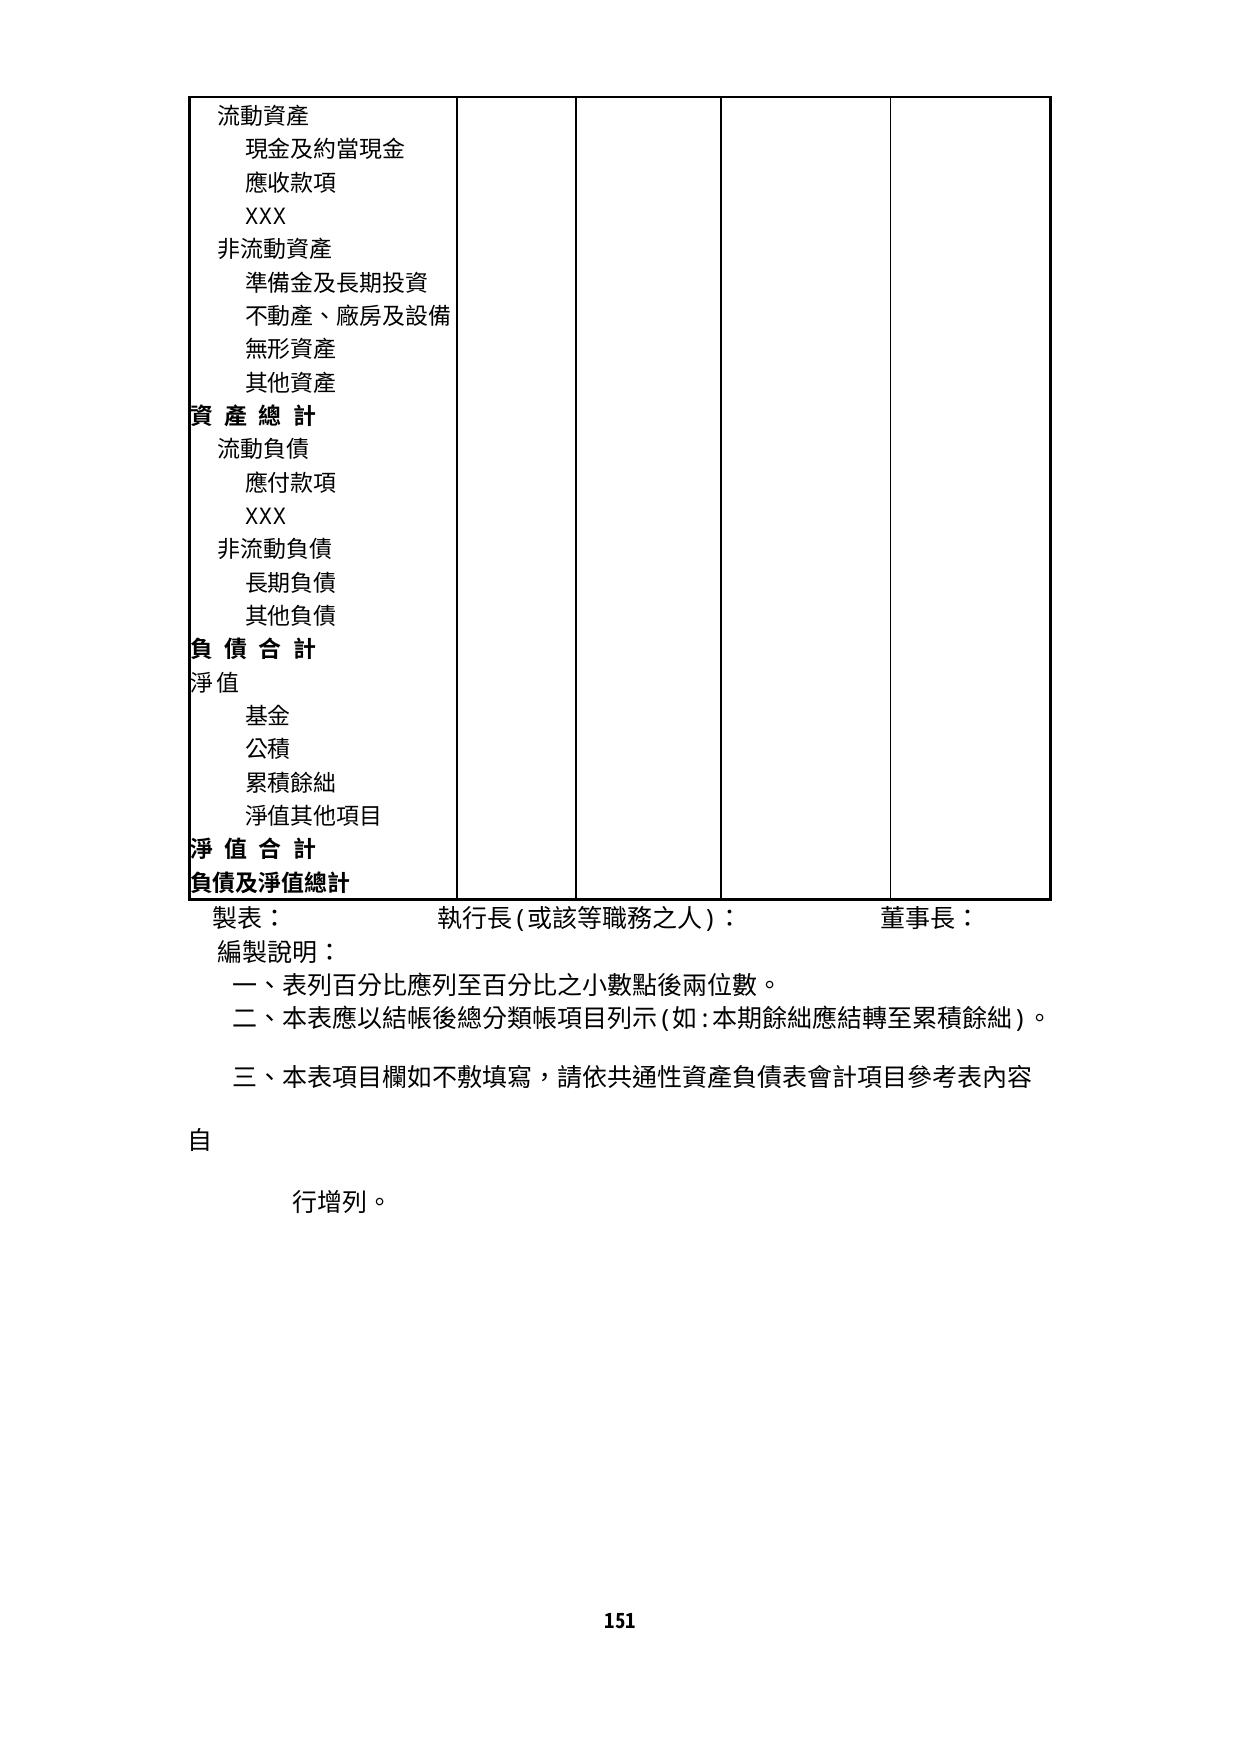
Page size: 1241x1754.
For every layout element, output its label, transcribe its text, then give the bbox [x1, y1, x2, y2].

text 行增列。 [187, 1159, 1053, 1222]
table_cell [458, 98, 575, 898]
table_cell [891, 98, 1049, 898]
text 三、本表項目欄如不敷填寫，請依共通性資產負債表會計項目參考表內容自 [187, 1034, 1053, 1159]
table_cell 流動資產 現金及約當現金 應收款項 XXX 非流動資產 準備金及長期投資 不動產、廠房及設備 無形資產 其他資產 資 產 總 計 流動負債 應付款項 XXX 非流動負債 長期負債 其他負債 負 債 合 計 淨 值 基金 公積 累積餘絀 淨值其他項目 淨 值 合 計 負債及淨值總計 [191, 98, 456, 898]
text 編製說明： [187, 934, 1053, 968]
text 二、本表應以結帳後總分類帳項目列示(如:本期餘絀應結轉至累積餘絀)。 [187, 1001, 1053, 1034]
table_cell [722, 98, 890, 898]
text 一、表列百分比應列至百分比之小數點後兩位數。 [187, 968, 1053, 1001]
table_cell [577, 98, 720, 898]
text 製表： 執行長(或該等職務之人)： 董事長： [187, 901, 1053, 934]
